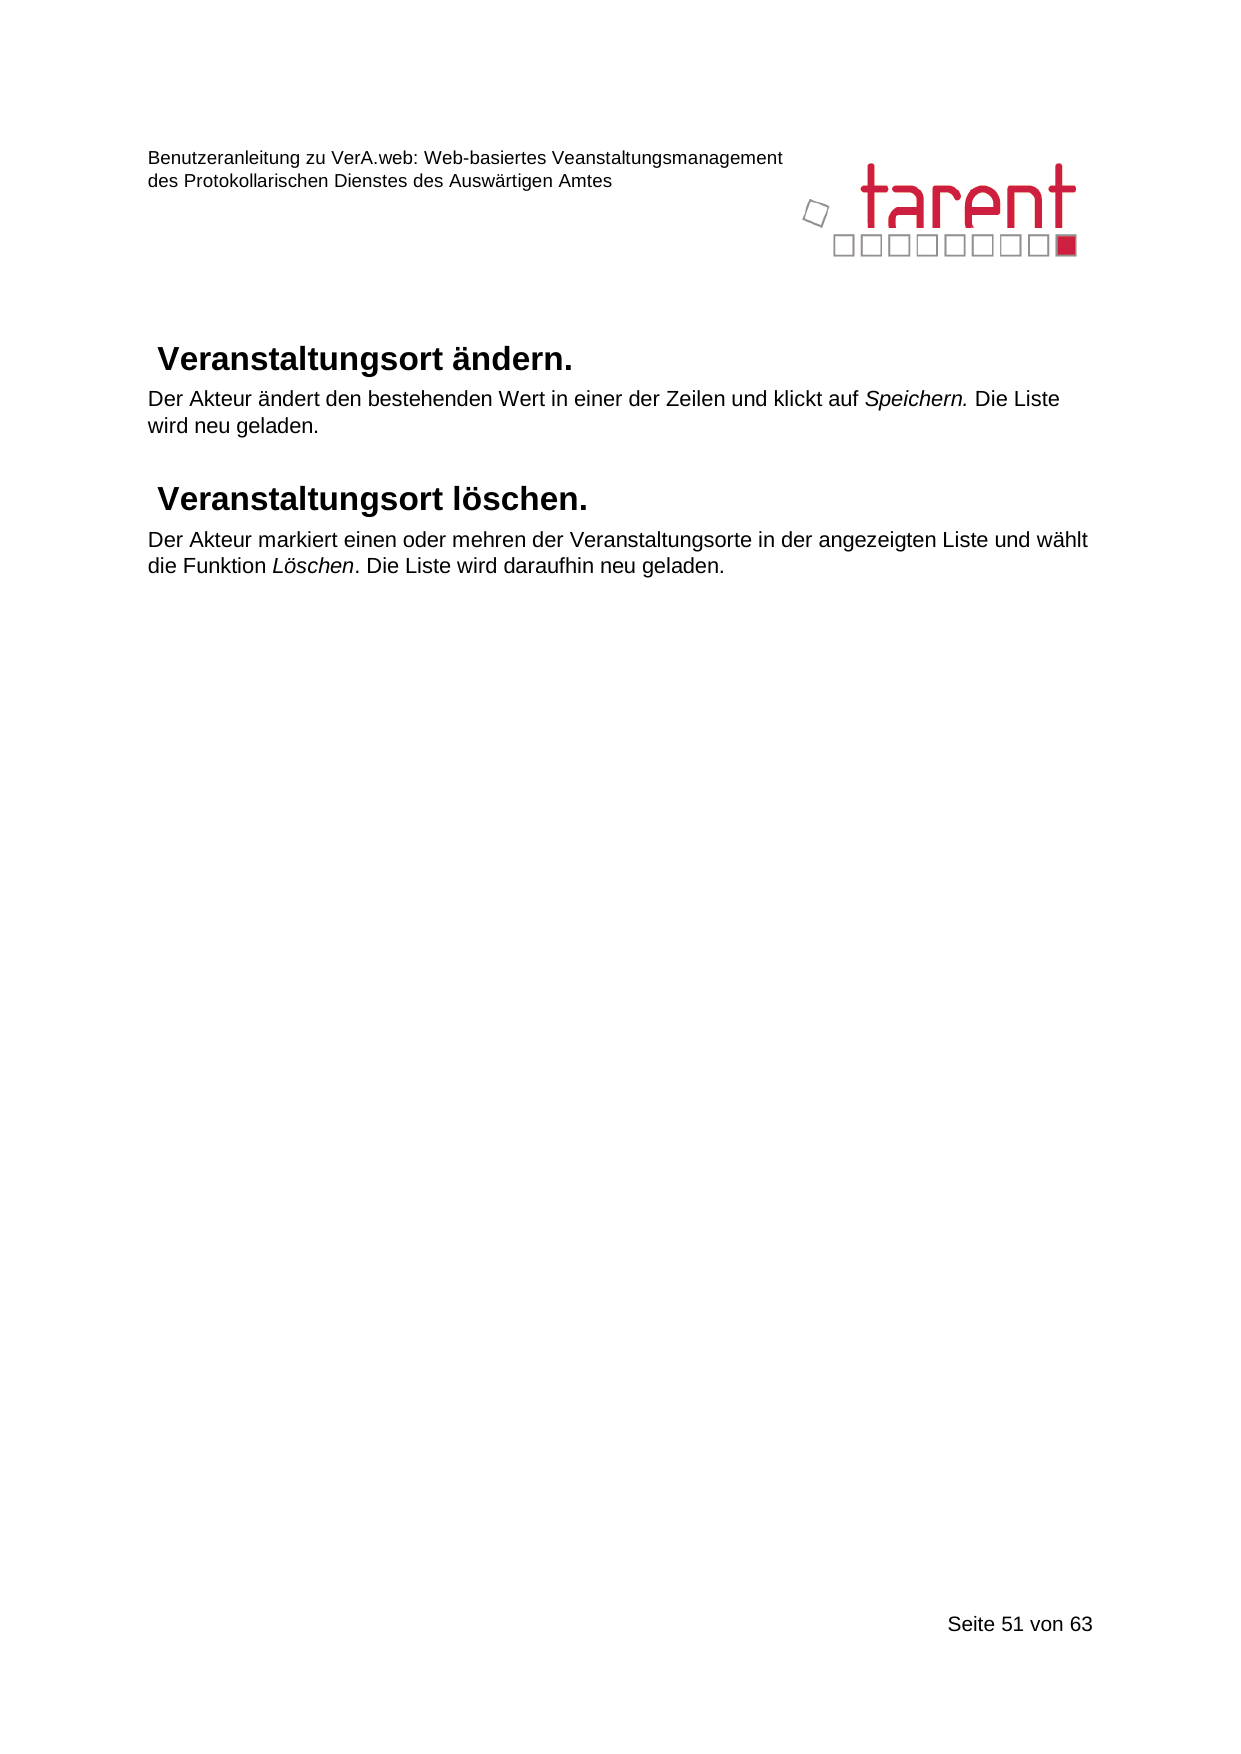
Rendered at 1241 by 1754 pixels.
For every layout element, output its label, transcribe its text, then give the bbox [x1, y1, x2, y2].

picture [790, 151, 1091, 268]
subtitle Veranstaltungsort löschen. [148, 479, 1092, 517]
text Der Akteur ändert den bestehenden Wert in einer der Zeilen und klickt auf Speichern. Die Liste wird neu geladen. [148, 387, 1092, 438]
subtitle Veranstaltungsort ändern. [148, 339, 1092, 377]
text Der Akteur markiert einen oder mehren der Veranstaltungsorte in der angezeigten Liste und wählt die Funktion Löschen. Die Liste wird daraufhin neu geladen. [148, 527, 1092, 578]
